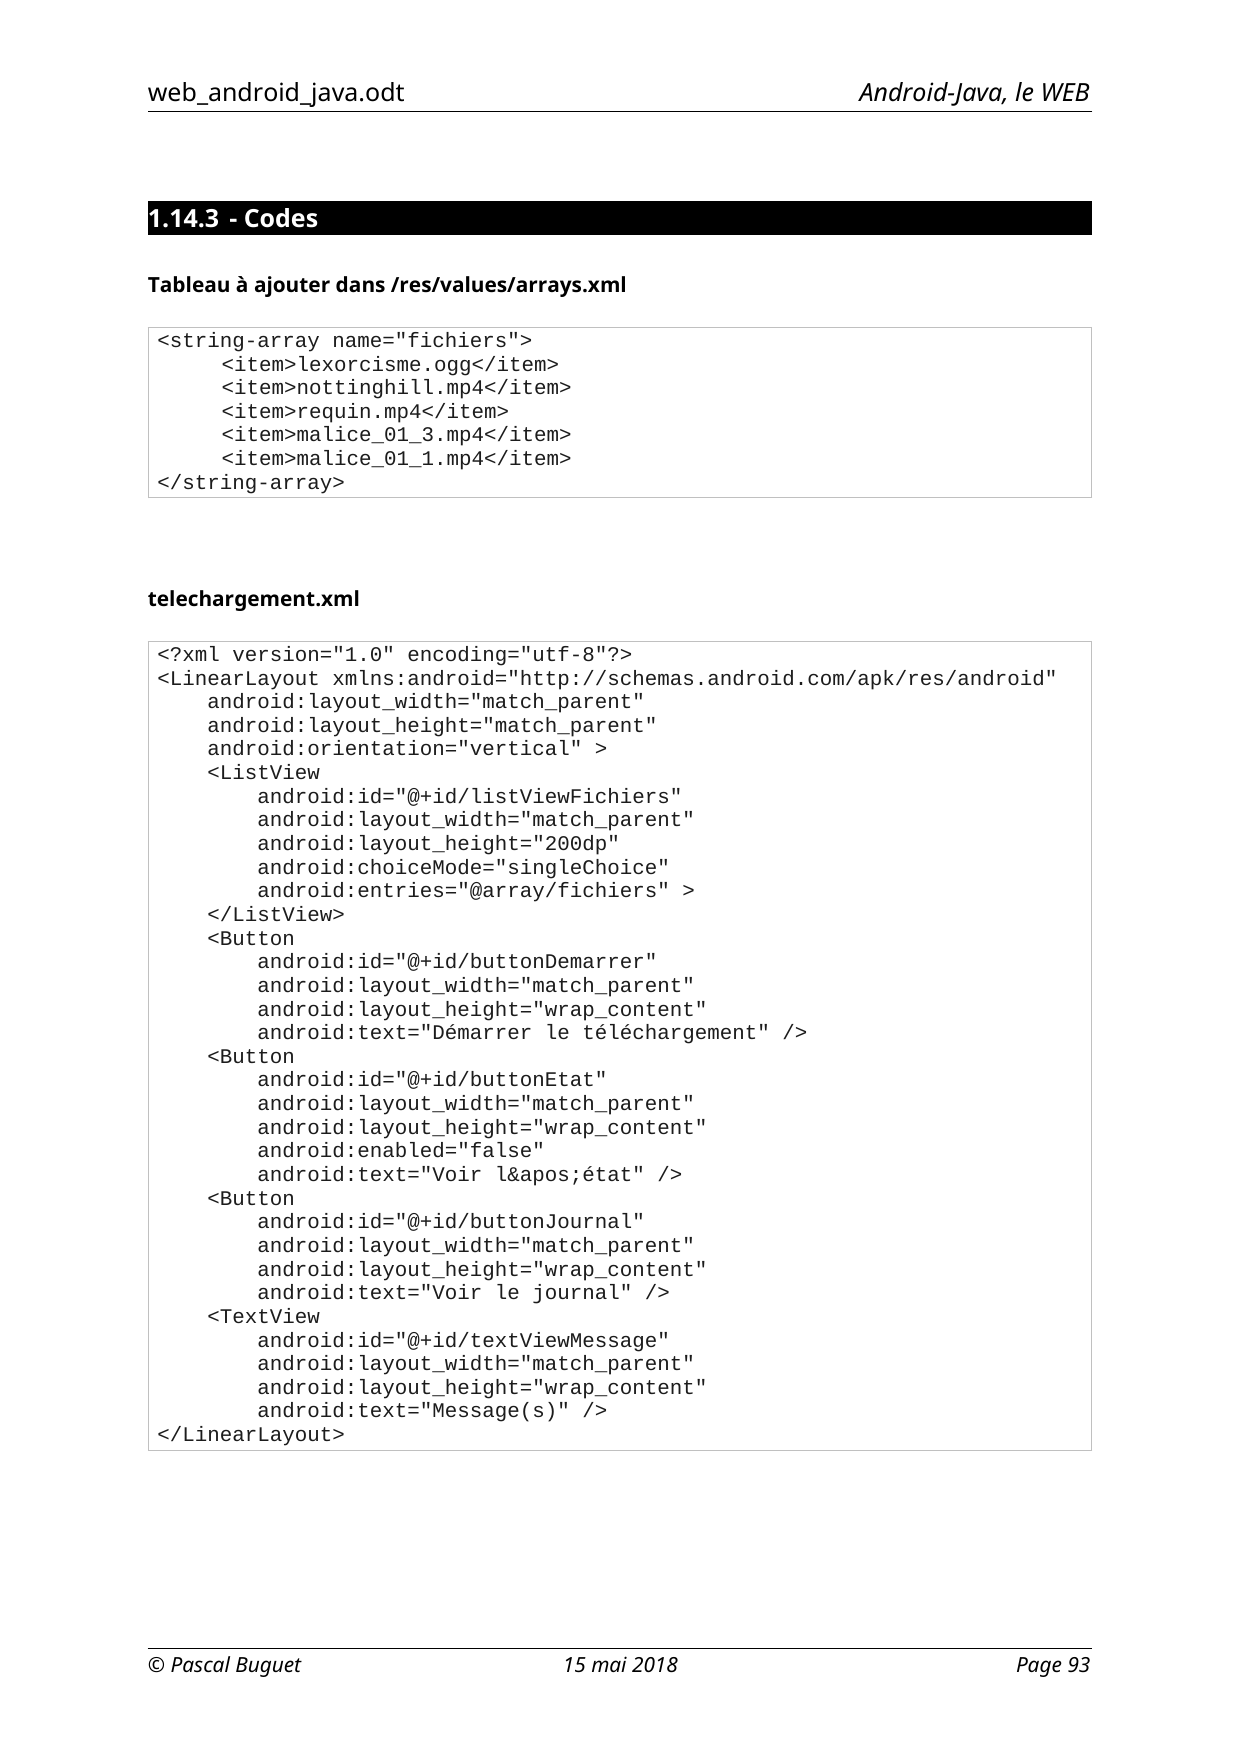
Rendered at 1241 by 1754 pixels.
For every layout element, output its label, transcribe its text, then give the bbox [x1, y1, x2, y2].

text <item>requin.mp4</item> [149, 398, 1091, 421]
text android:layout_width="match_parent" [149, 806, 1091, 830]
subtitle - Codes [148, 201, 1092, 235]
text android:layout_height="wrap_content" [149, 995, 1091, 1019]
text <string-array name="fichiers"> [149, 328, 1091, 350]
text <ListView [149, 759, 1091, 783]
text android:orientation="vertical" > [149, 735, 1091, 759]
text </ListView> [149, 901, 1091, 924]
text android:layout_height="200dp" [149, 830, 1091, 853]
text <item>malice_01_3.mp4</item> [149, 421, 1091, 445]
text <item>nottinghill.mp4</item> [149, 374, 1091, 398]
text </LinearLayout> [149, 1421, 1091, 1450]
text android:id="@+id/textViewMessage" [149, 1326, 1091, 1350]
text <Button [149, 924, 1091, 948]
text android:choiceMode="singleChoice" [149, 853, 1091, 877]
text <item>malice_01_1.mp4</item> [149, 445, 1091, 469]
text android:text="Message(s)" /> [149, 1397, 1091, 1421]
text <?xml version="1.0" encoding="utf-8"?> [149, 642, 1091, 664]
text android:id="@+id/buttonEtat" [149, 1066, 1091, 1090]
text android:layout_width="match_parent" [149, 1350, 1091, 1374]
text android:layout_height="wrap_content" [149, 1256, 1091, 1279]
text android:id="@+id/buttonJournal" [149, 1208, 1091, 1232]
text android:text="Voir le journal" /> [149, 1279, 1091, 1303]
text android:id="@+id/buttonDemarrer" [149, 948, 1091, 972]
text telechargement.xml [148, 584, 1092, 612]
text <Button [149, 1043, 1091, 1066]
text android:text="Démarrer le téléchargement" /> [149, 1019, 1091, 1043]
text android:layout_width="match_parent" [149, 972, 1091, 995]
text android:enabled="false" [149, 1137, 1091, 1161]
text android:text="Voir l&apos;état" /> [149, 1161, 1091, 1184]
text <TextView [149, 1303, 1091, 1326]
text <Button [149, 1184, 1091, 1208]
text android:entries="@array/fichiers" > [149, 877, 1091, 901]
text </string-array> [149, 469, 1091, 497]
text <item>lexorcisme.ogg</item> [149, 350, 1091, 374]
text android:layout_width="match_parent" [149, 1090, 1091, 1114]
text android:layout_height="wrap_content" [149, 1374, 1091, 1397]
text <LinearLayout xmlns:android="http://schemas.android.com/apk/res/android" [149, 664, 1091, 688]
text android:layout_height="match_parent" [149, 712, 1091, 735]
text android:layout_height="wrap_content" [149, 1114, 1091, 1137]
text Tableau à ajouter dans /res/values/arrays.xml [148, 270, 1092, 298]
text android:layout_width="match_parent" [149, 688, 1091, 712]
text android:layout_width="match_parent" [149, 1232, 1091, 1256]
text android:id="@+id/listViewFichiers" [149, 783, 1091, 806]
